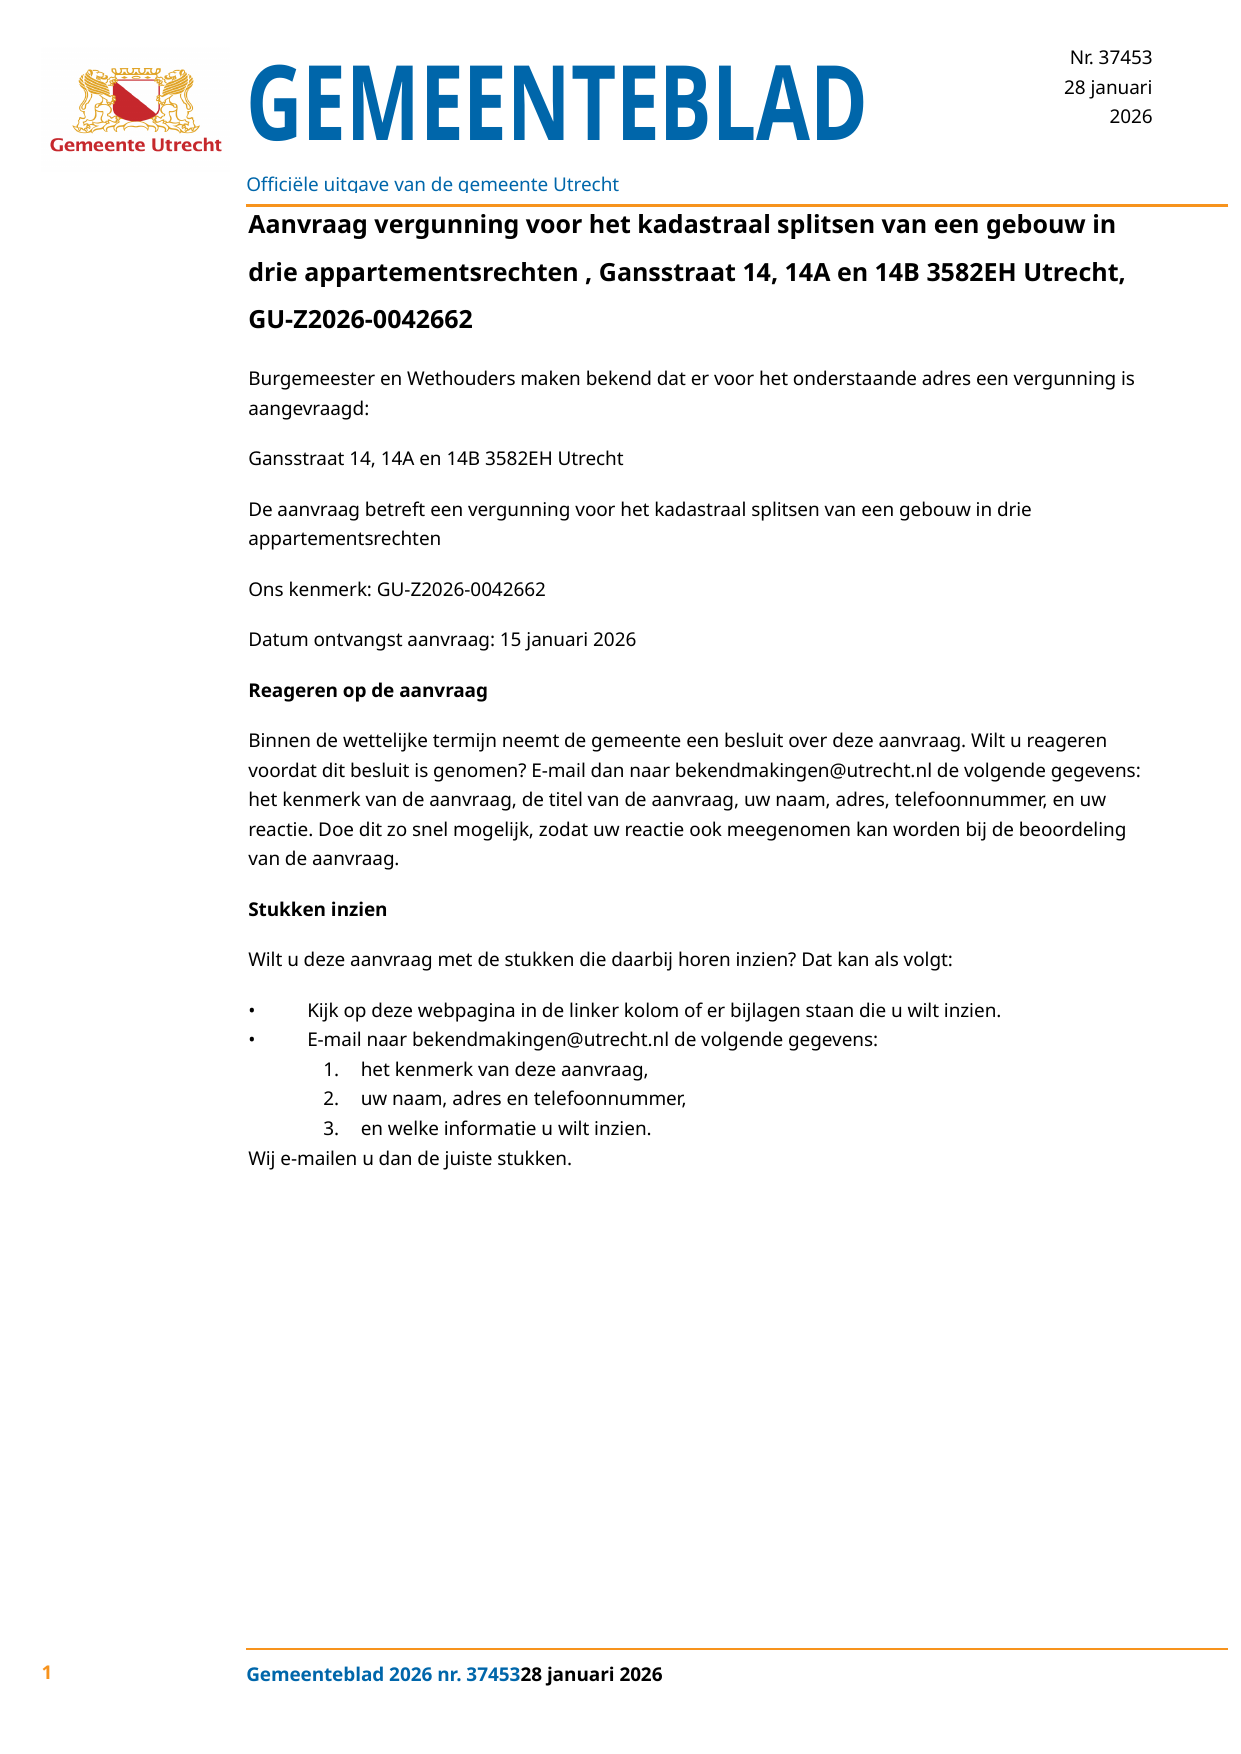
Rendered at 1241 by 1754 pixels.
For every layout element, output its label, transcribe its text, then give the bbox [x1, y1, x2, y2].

text Reageren op de aanvraag [248, 677, 1152, 702]
picture [41, 47, 231, 172]
text De aanvraag betreft een vergunning voor het kadastraal splitsen van een gebouw in drie appartementsrechten [248, 496, 1152, 551]
text Ons kenmerk: GU-Z2026-0042662 [248, 576, 1152, 602]
list uw naam, adres en telefoonnummer, [323, 1086, 1152, 1111]
text Wij e-mailen u dan de juiste stukken. [248, 1145, 1152, 1170]
text Gansstraat 14, 14A en 14B 3582EH Utrecht [248, 446, 1152, 471]
list E-mail naar bekendmakingen@utrecht.nl de volgende gegevens: [248, 1026, 1152, 1052]
list het kenmerk van deze aanvraag, [323, 1056, 1152, 1082]
list en welke informatie u wilt inzien. [323, 1115, 1152, 1141]
text Burgemeester en Wethouders maken bekend dat er voor het onderstaande adres een vergunning is aangevraagd: [248, 366, 1152, 421]
text Stukken inzien [248, 896, 1152, 922]
text Binnen de wettelijke termijn neemt de gemeente een besluit over deze aanvraag. Wilt u reageren voordat dit besluit is genomen? E-mail dan naar bekendmakingen@utrecht.nl de volgende gegevens: het kenmerk van de aanvraag, de titel van de aanvraag, uw naam, adres, telefoonnummer, en uw reactie. Doe dit zo snel mogelijk, zodat uw reactie ook meegenomen kan worden bij de beoordeling van de aanvraag. [248, 727, 1152, 871]
text Aanvraag vergunning voor het kadastraal splitsen van een gebouw in drie appartementsrechten , Gansstraat 14, 14A en 14B 3582EH Utrecht, GU-Z2026-0042662 [248, 207, 1152, 336]
text Wilt u deze aanvraag met de stukken die daarbij horen inzien? Dat kan als volgt: [248, 946, 1152, 972]
list Kijk op deze webpagina in de linker kolom of er bijlagen staan die u wilt inzien. [248, 997, 1152, 1022]
text Datum ontvangst aanvraag: 15 januari 2026 [248, 626, 1152, 652]
